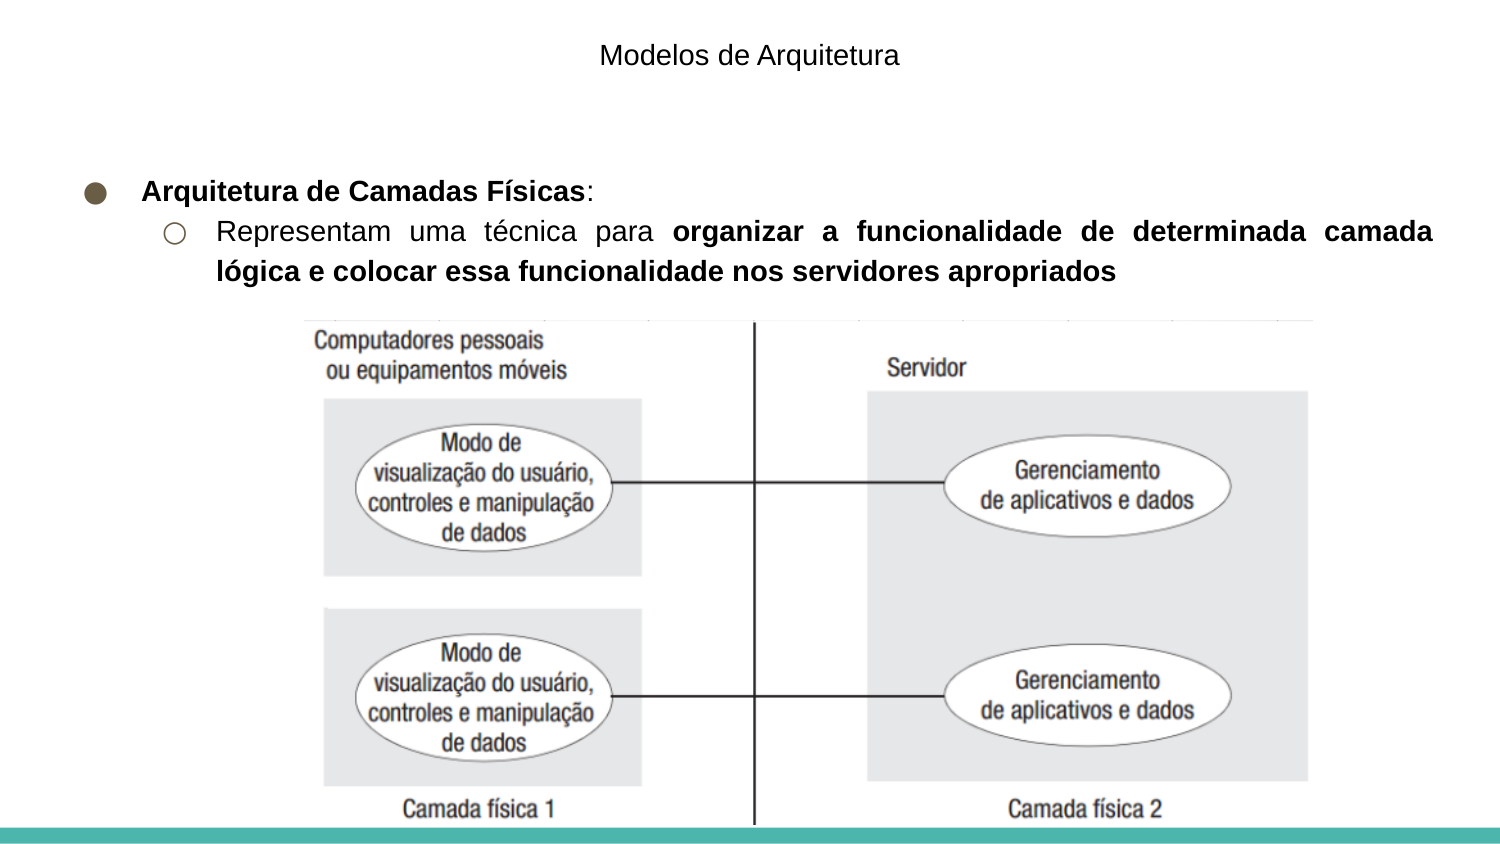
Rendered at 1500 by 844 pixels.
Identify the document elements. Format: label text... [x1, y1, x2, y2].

list Arquitetura de Camadas Físicas: Representam uma técnica para organizar a funcionalidade de determinada camada lógica e colocar essa funcionalidade nos servidores apropriados [51, 152, 1449, 750]
picture [304, 320, 1313, 825]
title Modelos de Arquitetura [51, 20, 1449, 137]
